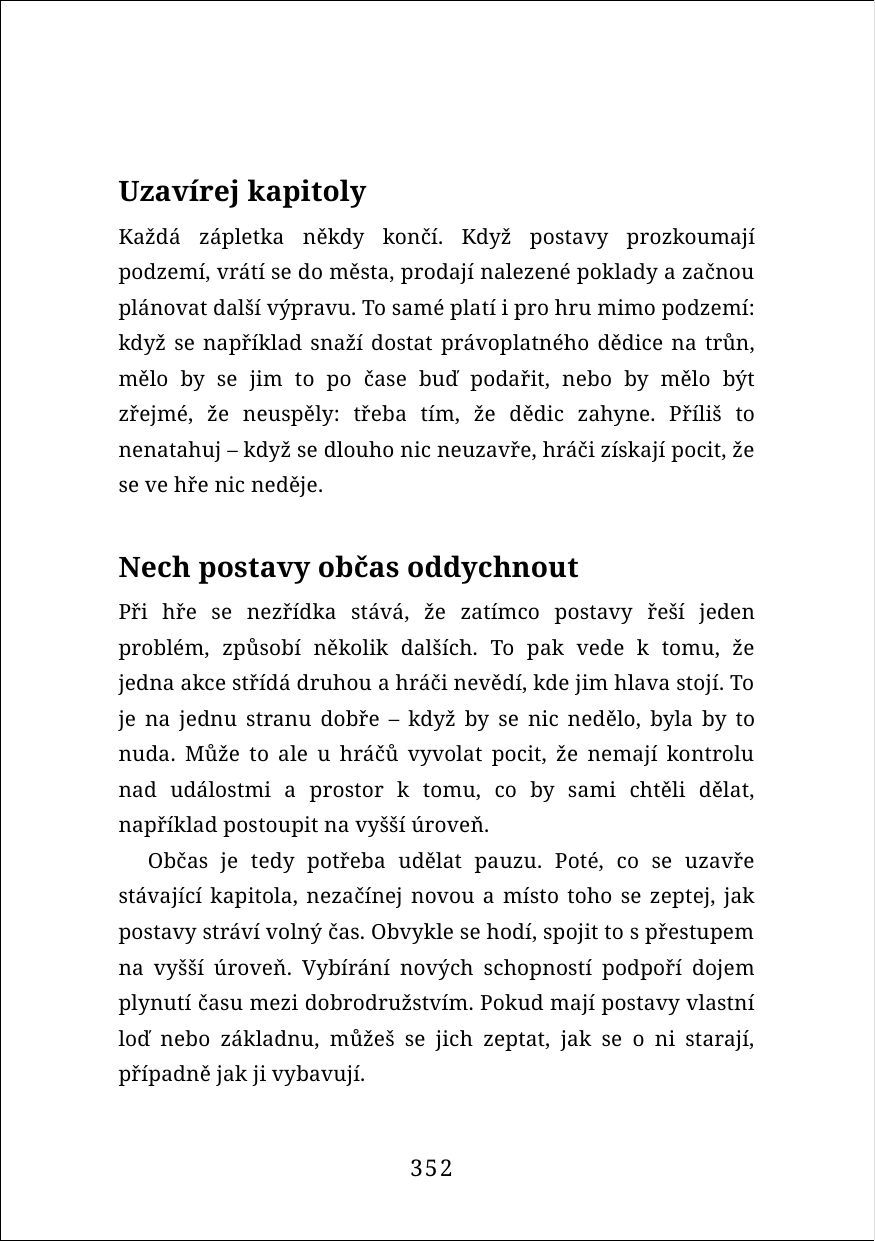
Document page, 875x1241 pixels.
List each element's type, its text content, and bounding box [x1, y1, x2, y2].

subtitle Uzavírej kapitoly [118, 172, 756, 210]
text Při hře se nezřídka stává, že zatímco postavy řeší jeden problém, způsobí několik dalších. To pak vede k tomu, že jedna akce střídá druhou a hráči nevědí, kde jim hlava stojí. To je na jednu stranu dobře – když by se nic nedělo, byla by to nuda. Může to ale u hráčů vyvolat pocit, že nemají kontrolu nad událostmi a prostor k tomu, co by sami chtěli dělat, například postoupit na vyšší úroveň. Občas je tedy potřeba udělat pauzu. Poté, co se uzavře stávající kapitola, nezačínej novou a místo toho se zeptej, jak postavy stráví volný čas. Obvykle se hodí, spojit to s přestupem na vyšší úroveň. Vybírání nových schopností podpoří dojem plynutí času mezi dobrodružstvím. Pokud mají postavy vlastní loď nebo základnu, můžeš se jich zeptat, jak se o ni starají, případně jak ji vybavují. [118, 597, 756, 1088]
text Každá zápletka někdy končí. Když postavy prozkoumají podzemí, vrátí se do města, prodají nalezené poklady a začnou plánovat další výpravu. To samé platí i pro hru mimo podzemí: když se například snaží dostat právoplatného dědice na trůn, mělo by se jim to po čase buď podařit, nebo by mělo být zřejmé, že neuspěly: třeba tím, že dědic zahyne. Příliš to nenatahuj – když se dlouho nic neuzavře, hráči získají pocit, že se ve hře nic neděje. [118, 222, 756, 499]
subtitle Nech postavy občas oddychnout [118, 547, 756, 586]
